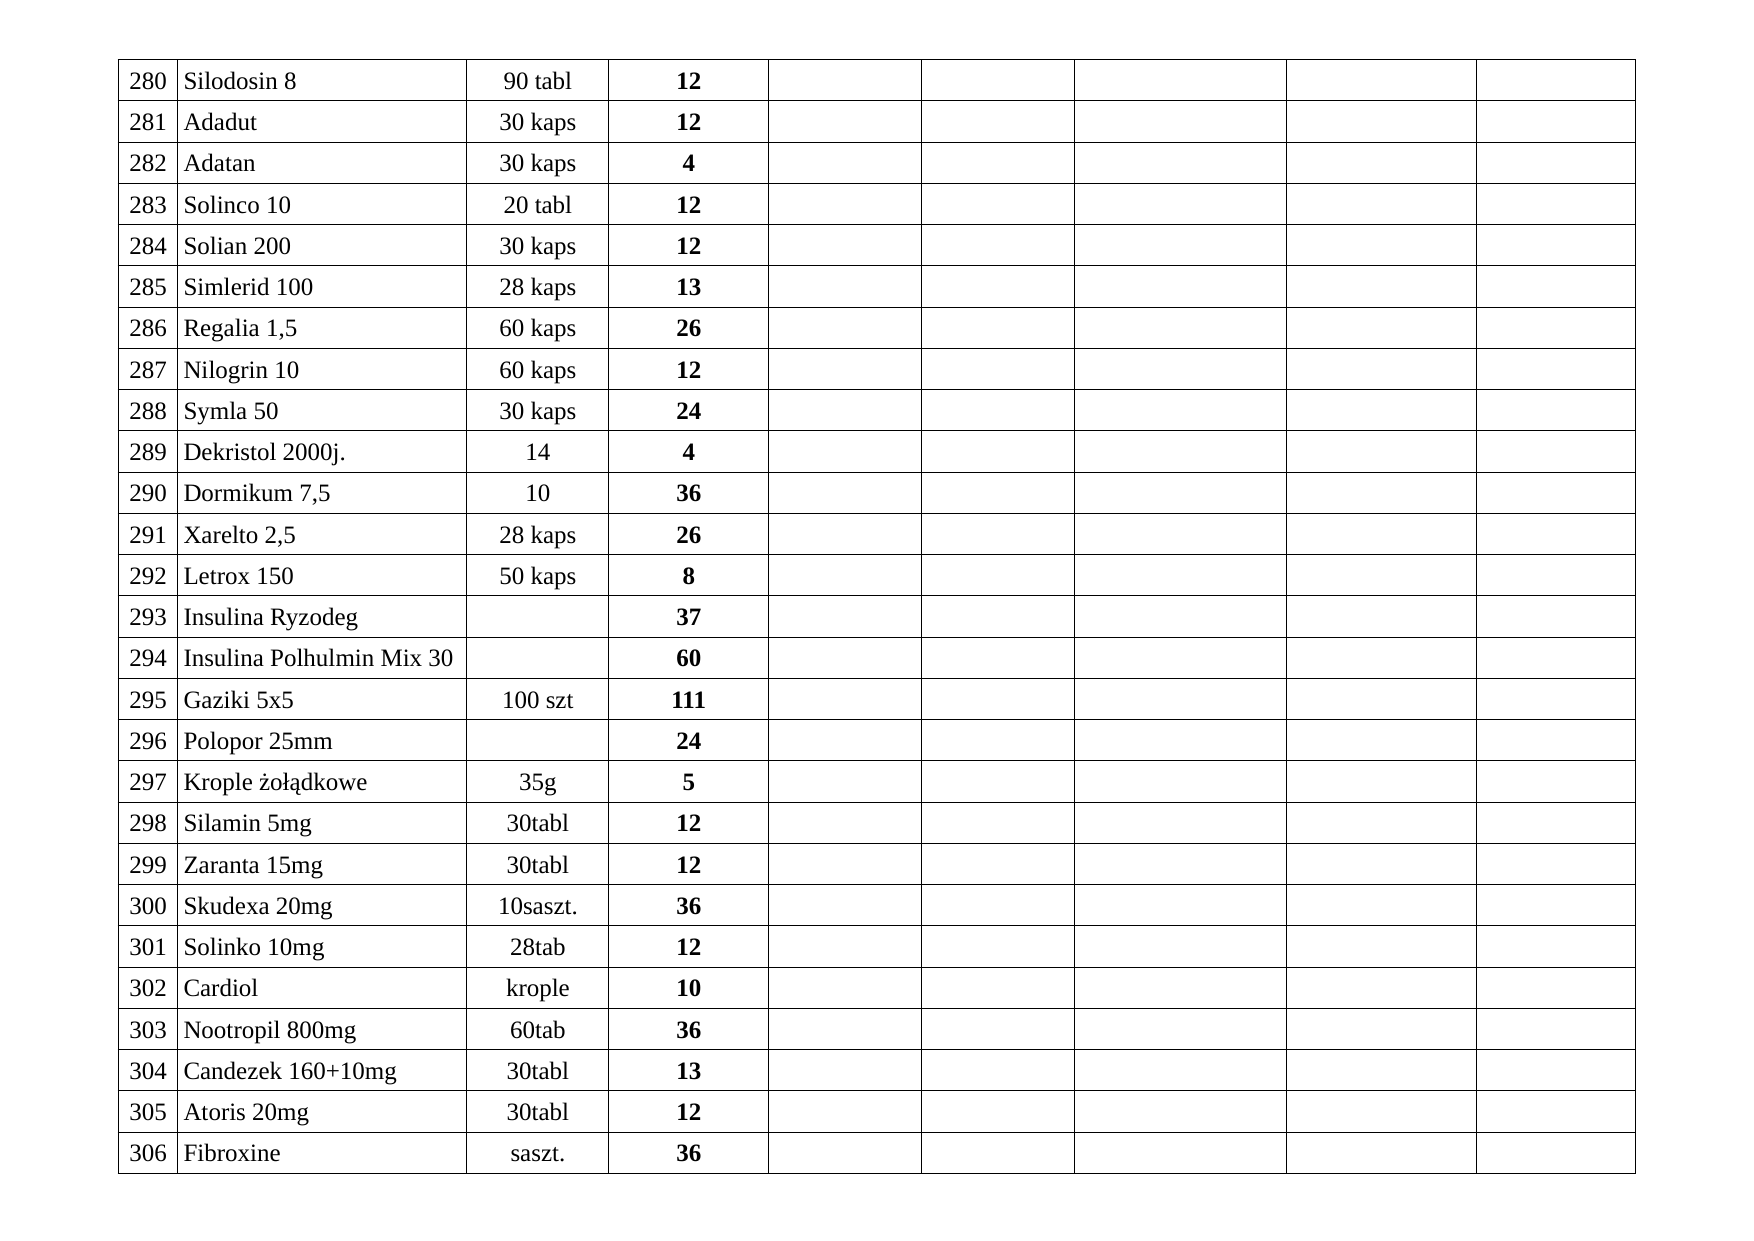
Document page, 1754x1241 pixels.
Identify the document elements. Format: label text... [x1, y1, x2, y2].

table_cell 10 [609, 968, 768, 1008]
table_cell [769, 143, 921, 183]
table_cell 12 [609, 60, 768, 100]
table_cell [1075, 638, 1286, 678]
table_cell 24 [609, 390, 768, 430]
table_cell 28tab [467, 926, 608, 967]
table_cell [1477, 761, 1635, 802]
table_cell Fibroxine [178, 1133, 466, 1173]
table_cell [922, 225, 1074, 265]
table_cell 10 [467, 473, 608, 513]
table_cell [769, 225, 921, 265]
table_cell [1287, 60, 1476, 100]
table_cell [1477, 968, 1635, 1008]
table_cell [1477, 60, 1635, 100]
table_cell 36 [609, 1133, 768, 1173]
table_cell 12 [609, 349, 768, 389]
table_cell [922, 431, 1074, 472]
table_cell 12 [609, 225, 768, 265]
table_cell [1075, 1091, 1286, 1132]
table_cell Insulina Ryzodeg [178, 596, 466, 637]
table_cell [467, 720, 608, 760]
table_cell saszt. [467, 1133, 608, 1173]
table_cell 60tab [467, 1009, 608, 1049]
table_cell [1477, 431, 1635, 472]
table_cell [769, 1009, 921, 1049]
table_cell [922, 514, 1074, 554]
table_cell [922, 1133, 1074, 1173]
table_cell 12 [609, 1091, 768, 1132]
table_cell [1477, 803, 1635, 843]
table_cell 20 tabl [467, 184, 608, 224]
table_cell [1075, 596, 1286, 637]
table_cell [1075, 431, 1286, 472]
table_cell [1477, 679, 1635, 719]
table_cell Krople żołądkowe [178, 761, 466, 802]
table_cell [922, 844, 1074, 884]
table_cell Solian 200 [178, 225, 466, 265]
table_cell 111 [609, 679, 768, 719]
table_cell [1287, 555, 1476, 595]
table_cell [922, 101, 1074, 142]
table_cell 291 [119, 514, 177, 554]
table_cell [769, 473, 921, 513]
table_cell 282 [119, 143, 177, 183]
table_cell 36 [609, 1009, 768, 1049]
table_cell 302 [119, 968, 177, 1008]
table_cell [1287, 390, 1476, 430]
table_cell Simlerid 100 [178, 266, 466, 307]
table_cell [1075, 60, 1286, 100]
table_cell [1075, 101, 1286, 142]
table_cell [1287, 885, 1476, 925]
table_cell Symla 50 [178, 390, 466, 430]
table_cell [922, 1009, 1074, 1049]
table_cell 292 [119, 555, 177, 595]
table_cell [467, 638, 608, 678]
table_cell [769, 926, 921, 967]
table_cell [1477, 1009, 1635, 1049]
table_cell [1075, 1133, 1286, 1173]
table_cell Nootropil 800mg [178, 1009, 466, 1049]
table_cell 30 kaps [467, 390, 608, 430]
table_cell Candezek 160+10mg [178, 1050, 466, 1090]
table_cell 30tabl [467, 1091, 608, 1132]
table_cell [769, 1050, 921, 1090]
table_cell [1477, 596, 1635, 637]
table_cell 30 kaps [467, 143, 608, 183]
table_cell 37 [609, 596, 768, 637]
table_cell Regalia 1,5 [178, 308, 466, 348]
table_cell [1287, 225, 1476, 265]
table_cell [1477, 514, 1635, 554]
table_cell [922, 596, 1074, 637]
table_cell Nilogrin 10 [178, 349, 466, 389]
table_cell [1075, 720, 1286, 760]
table_cell 303 [119, 1009, 177, 1049]
table_cell [1477, 1091, 1635, 1132]
table_cell [1075, 390, 1286, 430]
table_cell 4 [609, 143, 768, 183]
table_cell [1477, 473, 1635, 513]
table_cell [769, 1091, 921, 1132]
table_cell 60 kaps [467, 308, 608, 348]
table_cell [1075, 308, 1286, 348]
table_cell [922, 1091, 1074, 1132]
table_cell [769, 803, 921, 843]
table_cell [1287, 596, 1476, 637]
table_cell 5 [609, 761, 768, 802]
table_cell [1477, 390, 1635, 430]
table_cell [922, 184, 1074, 224]
table_cell 10saszt. [467, 885, 608, 925]
table_cell [1075, 473, 1286, 513]
table_cell [922, 926, 1074, 967]
table_cell 285 [119, 266, 177, 307]
table_cell 13 [609, 1050, 768, 1090]
table_cell [1477, 184, 1635, 224]
table_cell [1287, 1091, 1476, 1132]
table_cell [1075, 514, 1286, 554]
table_cell [769, 514, 921, 554]
table_cell Adadut [178, 101, 466, 142]
table_cell Silamin 5mg [178, 803, 466, 843]
table_cell 60 kaps [467, 349, 608, 389]
table_cell [1075, 803, 1286, 843]
table_cell 13 [609, 266, 768, 307]
table_cell 305 [119, 1091, 177, 1132]
table_cell [922, 390, 1074, 430]
table_cell [769, 679, 921, 719]
table_cell [922, 143, 1074, 183]
table_cell [922, 349, 1074, 389]
table_cell 300 [119, 885, 177, 925]
table_cell [1477, 225, 1635, 265]
table_cell [1477, 885, 1635, 925]
table_cell [1075, 555, 1286, 595]
table_cell 90 tabl [467, 60, 608, 100]
table_cell [467, 596, 608, 637]
table_cell 298 [119, 803, 177, 843]
table_cell Atoris 20mg [178, 1091, 466, 1132]
table_cell Polopor 25mm [178, 720, 466, 760]
table_cell [1477, 1133, 1635, 1173]
table_cell 286 [119, 308, 177, 348]
table_cell [1287, 431, 1476, 472]
table_cell [1287, 184, 1476, 224]
table_cell [1287, 968, 1476, 1008]
table_cell [1287, 1133, 1476, 1173]
table_cell [769, 720, 921, 760]
table_cell [769, 596, 921, 637]
table_cell [1075, 266, 1286, 307]
table_cell [769, 184, 921, 224]
table_cell Gaziki 5x5 [178, 679, 466, 719]
table_cell [922, 266, 1074, 307]
table_cell [922, 720, 1074, 760]
table_cell Silodosin 8 [178, 60, 466, 100]
table_cell 299 [119, 844, 177, 884]
table_cell [1287, 349, 1476, 389]
table_cell [922, 761, 1074, 802]
table_cell 12 [609, 101, 768, 142]
table_cell 294 [119, 638, 177, 678]
table_cell 296 [119, 720, 177, 760]
table_cell krople [467, 968, 608, 1008]
table_cell [1075, 1009, 1286, 1049]
table_cell 283 [119, 184, 177, 224]
table_cell 26 [609, 514, 768, 554]
table_cell 30tabl [467, 1050, 608, 1090]
table_cell [1477, 1050, 1635, 1090]
table_cell [1477, 926, 1635, 967]
table_cell Dekristol 2000j. [178, 431, 466, 472]
table_cell 36 [609, 885, 768, 925]
table_cell [922, 60, 1074, 100]
table_cell Cardiol [178, 968, 466, 1008]
table_cell Solinco 10 [178, 184, 466, 224]
table_cell 60 [609, 638, 768, 678]
table_cell [769, 844, 921, 884]
table_cell 50 kaps [467, 555, 608, 595]
table_cell 287 [119, 349, 177, 389]
table_cell Skudexa 20mg [178, 885, 466, 925]
table_cell [922, 638, 1074, 678]
table_cell 12 [609, 844, 768, 884]
table_cell [769, 638, 921, 678]
table_cell [922, 473, 1074, 513]
table_cell [922, 1050, 1074, 1090]
table_cell [1287, 803, 1476, 843]
table_cell 8 [609, 555, 768, 595]
table_cell 35g [467, 761, 608, 802]
table_cell 28 kaps [467, 514, 608, 554]
table_cell [1075, 225, 1286, 265]
table_cell [769, 1133, 921, 1173]
table_cell 12 [609, 184, 768, 224]
table_cell [1287, 1050, 1476, 1090]
table_cell [1477, 555, 1635, 595]
table_cell 30 kaps [467, 101, 608, 142]
table_cell [1287, 308, 1476, 348]
table_cell 293 [119, 596, 177, 637]
table_cell [1287, 143, 1476, 183]
table_cell [1287, 514, 1476, 554]
table_cell 288 [119, 390, 177, 430]
table_cell 12 [609, 803, 768, 843]
table_cell 306 [119, 1133, 177, 1173]
table_cell [1477, 143, 1635, 183]
table_cell [1075, 844, 1286, 884]
table_cell [1075, 926, 1286, 967]
table_cell [1287, 844, 1476, 884]
table_cell [1477, 266, 1635, 307]
table_cell 30tabl [467, 803, 608, 843]
table_cell [769, 266, 921, 307]
table_cell Letrox 150 [178, 555, 466, 595]
table_cell Adatan [178, 143, 466, 183]
table_cell 28 kaps [467, 266, 608, 307]
table_cell [1075, 679, 1286, 719]
table_cell [922, 679, 1074, 719]
table_cell 4 [609, 431, 768, 472]
table_cell 301 [119, 926, 177, 967]
table_cell [922, 803, 1074, 843]
table_cell [1287, 926, 1476, 967]
table_cell [1075, 968, 1286, 1008]
table_cell Xarelto 2,5 [178, 514, 466, 554]
table_cell [1477, 101, 1635, 142]
table_cell [1075, 885, 1286, 925]
table_cell Zaranta 15mg [178, 844, 466, 884]
table_cell [1287, 473, 1476, 513]
table_cell [769, 761, 921, 802]
table_cell [769, 60, 921, 100]
table_cell [769, 885, 921, 925]
table_cell [1477, 349, 1635, 389]
table_cell 280 [119, 60, 177, 100]
table_cell 30tabl [467, 844, 608, 884]
table_cell [769, 308, 921, 348]
table_cell 284 [119, 225, 177, 265]
table_cell 30 kaps [467, 225, 608, 265]
table_cell [922, 308, 1074, 348]
table_cell 12 [609, 926, 768, 967]
table_cell 281 [119, 101, 177, 142]
table_cell 26 [609, 308, 768, 348]
table_cell 297 [119, 761, 177, 802]
table_cell 290 [119, 473, 177, 513]
table_cell [769, 968, 921, 1008]
table_cell [1075, 184, 1286, 224]
table_cell [1287, 679, 1476, 719]
table_cell [1075, 349, 1286, 389]
table_cell [1287, 101, 1476, 142]
table_cell [922, 555, 1074, 595]
table_cell 295 [119, 679, 177, 719]
table_cell [1287, 266, 1476, 307]
table_cell [1477, 720, 1635, 760]
table_cell [1477, 638, 1635, 678]
table_cell [769, 349, 921, 389]
table_cell [1075, 761, 1286, 802]
table_cell [769, 431, 921, 472]
table_cell [1287, 720, 1476, 760]
table_cell [922, 968, 1074, 1008]
table_cell Solinko 10mg [178, 926, 466, 967]
table_cell 24 [609, 720, 768, 760]
table_cell 289 [119, 431, 177, 472]
table_cell [1075, 143, 1286, 183]
table_cell [1075, 1050, 1286, 1090]
table_cell 36 [609, 473, 768, 513]
table_cell 100 szt [467, 679, 608, 719]
table_cell [1287, 638, 1476, 678]
table_cell [1477, 844, 1635, 884]
table_cell [769, 390, 921, 430]
table_cell [922, 885, 1074, 925]
table_cell Dormikum 7,5 [178, 473, 466, 513]
table_cell [1477, 308, 1635, 348]
table_cell [1287, 1009, 1476, 1049]
table_cell [1287, 761, 1476, 802]
table_cell 14 [467, 431, 608, 472]
table_cell [769, 555, 921, 595]
table_cell Insulina Polhulmin Mix 30 [178, 638, 466, 678]
table_cell 304 [119, 1050, 177, 1090]
table_cell [769, 101, 921, 142]
